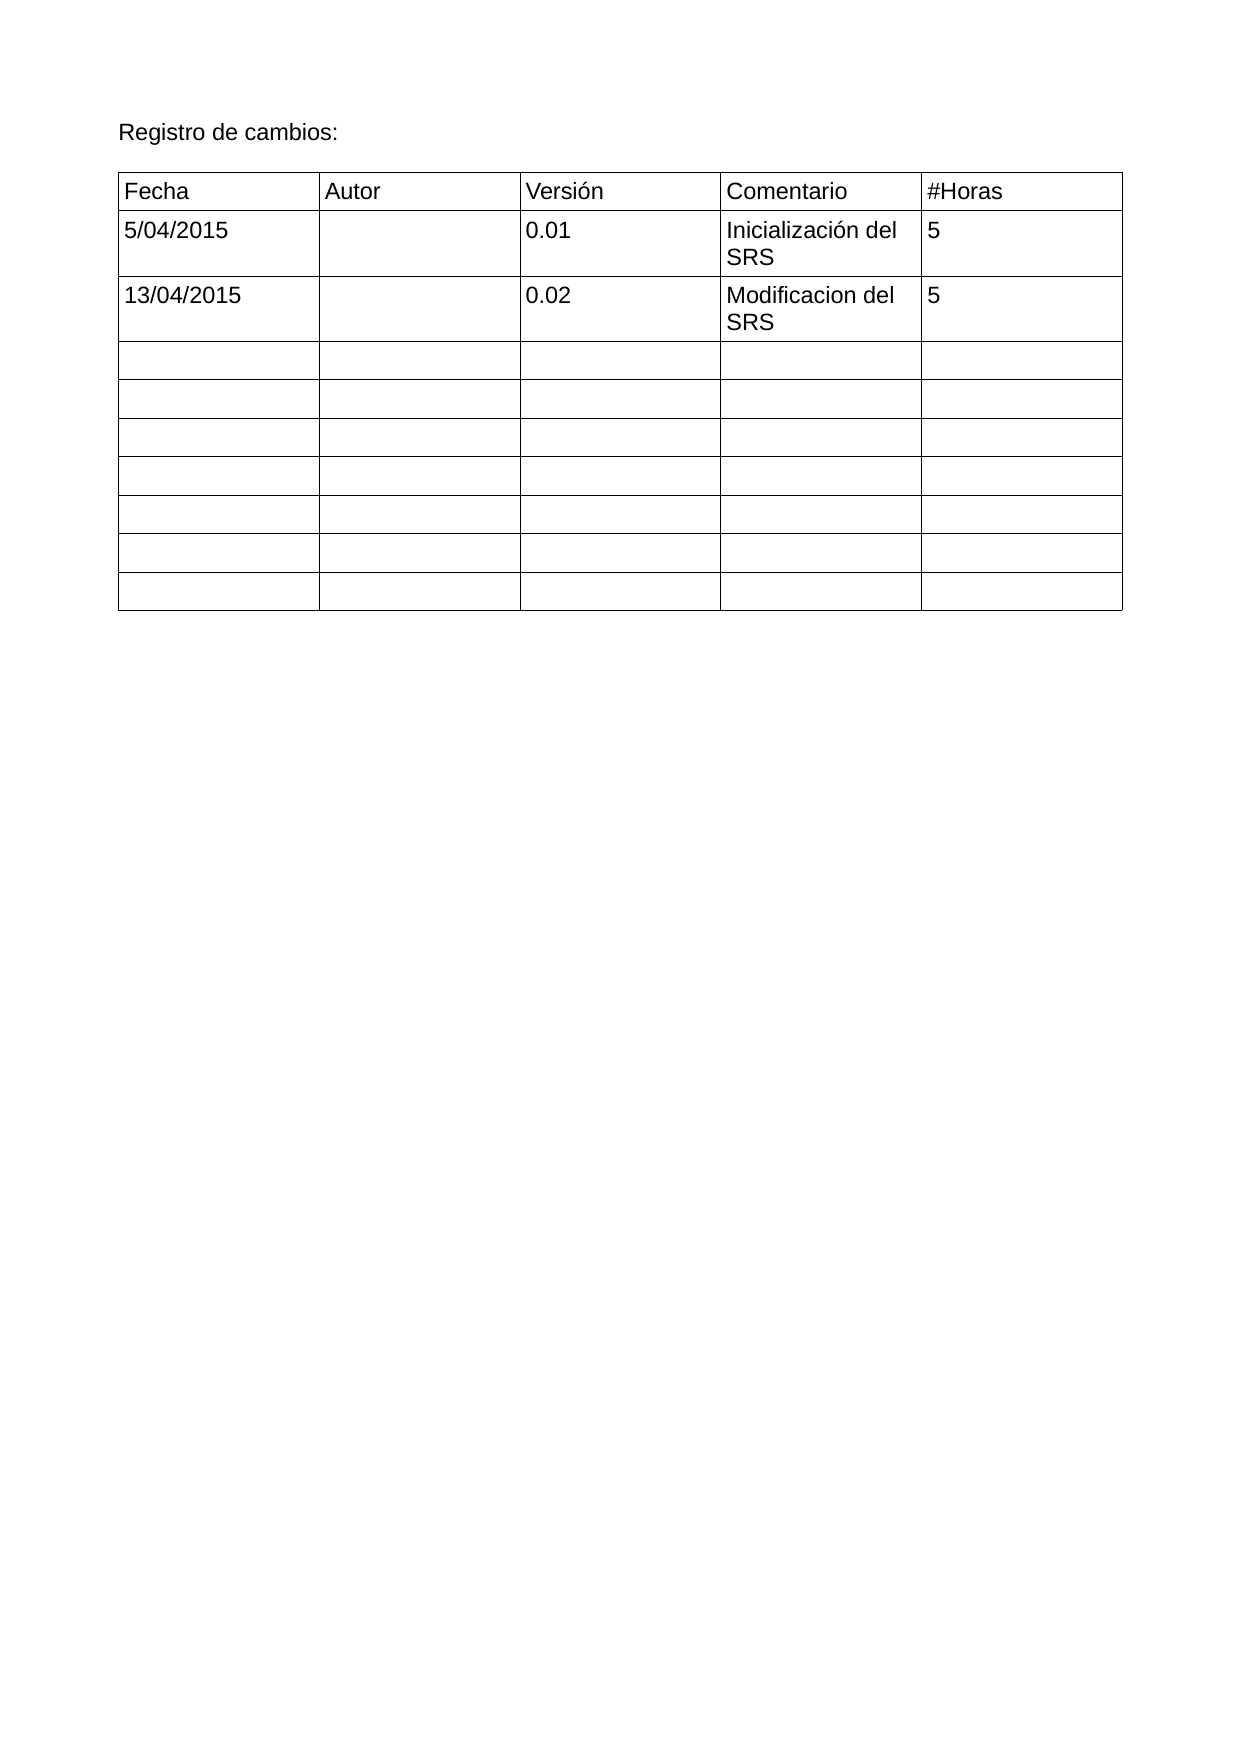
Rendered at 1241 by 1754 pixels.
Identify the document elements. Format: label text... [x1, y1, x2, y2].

table_cell [721, 380, 921, 418]
table_cell [721, 573, 921, 610]
table_cell [922, 573, 1122, 610]
table_cell [521, 342, 720, 379]
table_cell Inicialización del SRS [721, 211, 921, 276]
table_cell [922, 380, 1122, 418]
table_cell [922, 496, 1122, 533]
table_cell [320, 211, 520, 276]
table_cell [922, 342, 1122, 379]
table_cell [320, 419, 520, 456]
table_header #Horas [922, 173, 1122, 210]
table_cell [721, 496, 921, 533]
table_cell [320, 496, 520, 533]
table_cell [922, 534, 1122, 572]
table_cell [119, 534, 319, 572]
table_cell [521, 534, 720, 572]
table_cell [521, 496, 720, 533]
table_cell [320, 457, 520, 495]
table_cell Modificacion del SRS [721, 277, 921, 341]
table_cell [521, 573, 720, 610]
table_cell [521, 419, 720, 456]
table_cell 0.02 [521, 277, 720, 341]
table_header Fecha [119, 173, 319, 210]
table_cell [521, 380, 720, 418]
table_cell [922, 457, 1122, 495]
table_cell 5 [922, 211, 1122, 276]
table_cell [320, 342, 520, 379]
table_cell [119, 457, 319, 495]
table_cell [320, 277, 520, 341]
table_cell 5 [922, 277, 1122, 341]
table_cell [119, 419, 319, 456]
table_cell [721, 342, 921, 379]
table_cell [721, 457, 921, 495]
table_cell [922, 419, 1122, 456]
table_header Comentario [721, 173, 921, 210]
table_cell 0.01 [521, 211, 720, 276]
table_cell 13/04/2015 [119, 277, 319, 341]
table_cell [119, 380, 319, 418]
table_cell [721, 419, 921, 456]
table_header Autor [320, 173, 520, 210]
table_cell [721, 534, 921, 572]
text Registro de cambios: [118, 118, 1122, 145]
table_cell [320, 573, 520, 610]
table_cell [521, 457, 720, 495]
table_cell [119, 496, 319, 533]
table_cell 5/04/2015 [119, 211, 319, 276]
table_cell [320, 534, 520, 572]
table_cell [119, 573, 319, 610]
table_cell [119, 342, 319, 379]
table_header Versión [521, 173, 720, 210]
table_cell [320, 380, 520, 418]
